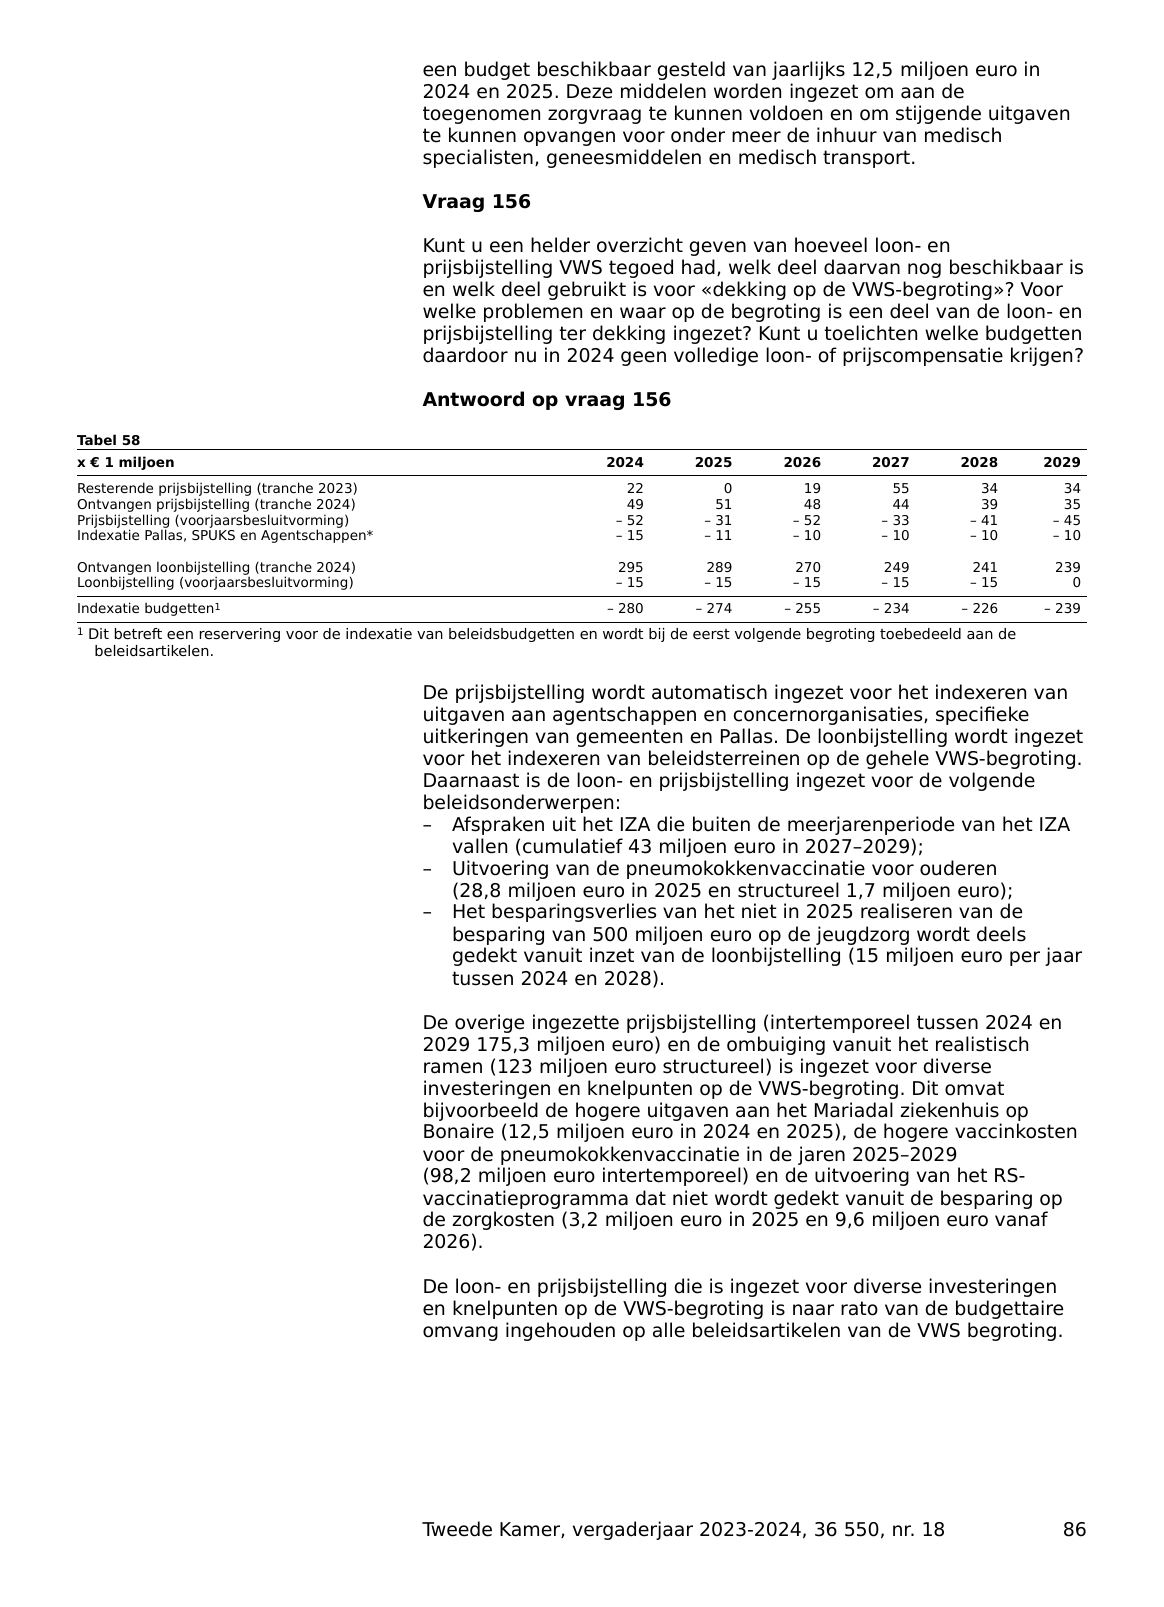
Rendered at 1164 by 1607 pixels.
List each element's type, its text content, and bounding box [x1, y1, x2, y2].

table_cell 44 [827, 497, 915, 512]
text – Uitvoering van de pneumokokkenvaccinatie voor ouderen (28,8 miljoen euro in 2025 en structureel 1,7 miljoen euro); [422, 857, 1087, 901]
text De overige ingezette prijsbijstelling (intertemporeel tussen 2024 en 2029 175,3 miljoen euro) en de ombuiging vanuit het realistisch ramen (123 miljoen euro structureel) is ingezet voor diverse investeringen en knelpunten op de VWS-begroting. Dit omvat bijvoorbeeld de hogere uitgaven aan het Mariadal ziekenhuis op Bonaire (12,5 miljoen euro in 2024 en 2025), de hogere vaccinkosten voor de pneumokokkenvaccinatie in de jaren 2025–2029 (98,2 miljoen euro intertemporeel) en de uitvoering van het RS-vaccinatieprogramma dat niet wordt gedekt vanuit de besparing op de zorgkosten (3,2 miljoen euro in 2025 en 9,6 miljoen euro vanaf 2026). [422, 1012, 1087, 1253]
table_cell – 15 [561, 528, 649, 544]
table_cell 249 [827, 560, 915, 575]
table_cell 39 [915, 497, 1004, 512]
table_cell [915, 544, 1004, 559]
table_cell 34 [915, 476, 1004, 497]
table_cell 1 Dit betreft een reservering voor de indexatie van beleidsbudgetten en wordt bij de eerst volgende begroting toebedeeld aan de beleidsartikelen. [77, 623, 1087, 659]
table_cell 2024 [561, 450, 649, 475]
text – Afspraken uit het IZA die buiten de meerjarenperiode van het IZA vallen (cumulatief 43 miljoen euro in 2027–2029); [422, 813, 1087, 857]
table_cell 55 [827, 476, 915, 497]
table_cell 241 [915, 560, 1004, 575]
table_cell – 239 [1004, 597, 1087, 622]
table_cell x € 1 miljoen [77, 450, 561, 475]
table_cell 2025 [650, 450, 738, 475]
table_cell 51 [650, 497, 738, 512]
table_cell 2027 [827, 450, 915, 475]
table_cell – 226 [915, 597, 1004, 622]
table_cell 0 [1004, 575, 1087, 596]
text een budget beschikbaar gesteld van jaarlijks 12,5 miljoen euro in 2024 en 2025. Deze middelen worden ingezet om aan de toegenomen zorgvraag te kunnen voldoen en om stijgende uitgaven te kunnen opvangen voor onder meer de inhuur van medisch specialisten, geneesmiddelen en medisch transport. [422, 59, 1087, 169]
subtitle Vraag 156 [422, 191, 1087, 213]
table_cell [827, 544, 915, 559]
table_cell 2028 [915, 450, 1004, 475]
table_cell – 33 [827, 512, 915, 528]
table_header Tabel 58 [77, 433, 1087, 449]
table_cell [738, 544, 827, 559]
table_cell 0 [650, 476, 738, 497]
table_cell 239 [1004, 560, 1087, 575]
table_cell – 52 [561, 512, 649, 528]
table_cell 49 [561, 497, 649, 512]
table_cell Prijsbijstelling (voorjaarsbesluitvorming) [77, 512, 561, 528]
table_cell Indexatie Pallas, SPUKS en Agentschappen* [77, 528, 561, 544]
text Kunt u een helder overzicht geven van hoeveel loon- en prijsbijstelling VWS tegoed had, welk deel daarvan nog beschikbaar is en welk deel gebruikt is voor «dekking op de VWS-begroting»? Voor welke problemen en waar op de begroting is een deel van de loon- en prijsbijstelling ter dekking ingezet? Kunt u toelichten welke budgetten daardoor nu in 2024 geen volledige loon- of prijscompensatie krijgen? [422, 235, 1087, 367]
table_cell – 41 [915, 512, 1004, 528]
table_cell 19 [738, 476, 827, 497]
table_cell 2026 [738, 450, 827, 475]
table_cell Resterende prijsbijstelling (tranche 2023) [77, 476, 561, 497]
table_cell Indexatie budgetten1 [77, 597, 561, 622]
table_cell – 52 [738, 512, 827, 528]
table_cell [561, 544, 649, 559]
table_cell 270 [738, 560, 827, 575]
table_cell – 10 [915, 528, 1004, 544]
table_cell – 11 [650, 528, 738, 544]
table_cell Loonbijstelling (voorjaarsbesluitvorming) [77, 575, 561, 596]
table_cell 295 [561, 560, 649, 575]
table_cell 22 [561, 476, 649, 497]
table_cell – 10 [827, 528, 915, 544]
table_cell 34 [1004, 476, 1087, 497]
table_cell – 15 [827, 575, 915, 596]
table_cell – 45 [1004, 512, 1087, 528]
table_cell Ontvangen prijsbijstelling (tranche 2024) [77, 497, 561, 512]
table_cell – 15 [915, 575, 1004, 596]
text De prijsbijstelling wordt automatisch ingezet voor het indexeren van uitgaven aan agentschappen en concernorganisaties, specifieke uitkeringen van gemeenten en Pallas. De loonbijstelling wordt ingezet voor het indexeren van beleidsterreinen op de gehele VWS-begroting. Daarnaast is de loon- en prijsbijstelling ingezet voor de volgende beleidsonderwerpen: [422, 682, 1087, 813]
table_cell – 10 [738, 528, 827, 544]
table_cell – 234 [827, 597, 915, 622]
table_cell [1004, 544, 1087, 559]
text De loon- en prijsbijstelling die is ingezet voor diverse investeringen en knelpunten op de VWS-begroting is naar rato van de budgettaire omvang ingehouden op alle beleidsartikelen van de VWS begroting. [422, 1276, 1087, 1341]
table_cell 2029 [1004, 450, 1087, 475]
table_cell – 255 [738, 597, 827, 622]
table_cell 289 [650, 560, 738, 575]
table_cell – 280 [561, 597, 649, 622]
table_cell Ontvangen loonbijstelling (tranche 2024) [77, 560, 561, 575]
subtitle Antwoord op vraag 156 [422, 389, 1087, 411]
table_cell – 15 [561, 575, 649, 596]
table_cell 48 [738, 497, 827, 512]
table_cell – 31 [650, 512, 738, 528]
table_cell – 15 [650, 575, 738, 596]
table_cell – 15 [738, 575, 827, 596]
text – Het besparingsverlies van het niet in 2025 realiseren van de besparing van 500 miljoen euro op de jeugdzorg wordt deels gedekt vanuit inzet van de loonbijstelling (15 miljoen euro per jaar tussen 2024 en 2028). [422, 901, 1087, 989]
table_cell [650, 544, 738, 559]
table_cell [77, 544, 561, 559]
table_cell – 274 [650, 597, 738, 622]
table_cell – 10 [1004, 528, 1087, 544]
table_cell 35 [1004, 497, 1087, 512]
